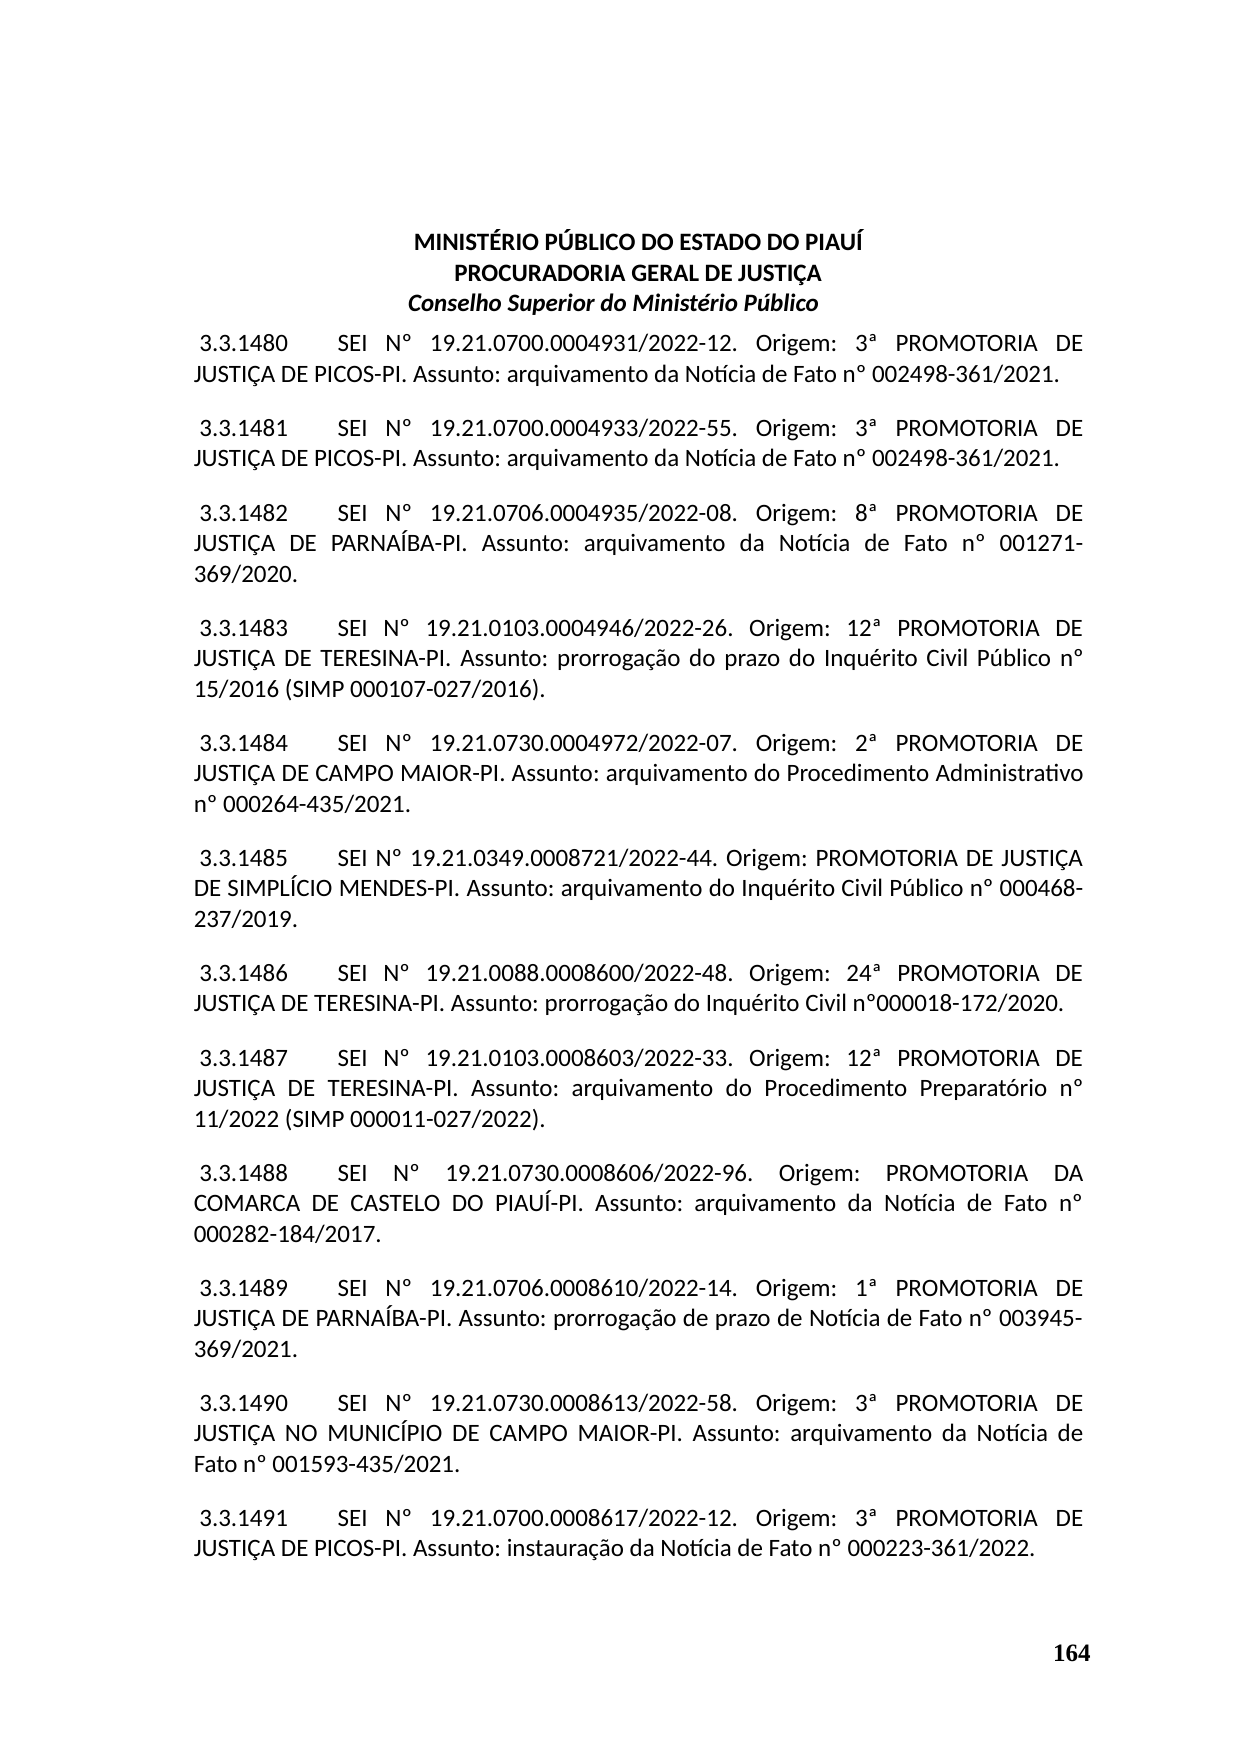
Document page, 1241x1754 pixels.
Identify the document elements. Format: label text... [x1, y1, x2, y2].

list SEI Nº 19.21.0730.0008606/2022-96. Origem: PROMOTORIA DA COMARCA DE CASTELO DO PIAUÍ-PI. Assunto: arquivamento da Notícia de Fato nº 000282-184/2017. [193, 1157, 1084, 1248]
list SEI Nº 19.21.0730.0008613/2022-58. Origem: 3ª PROMOTORIA DE JUSTIÇA NO MUNICÍPIO DE CAMPO MAIOR-PI. Assunto: arquivamento da Notícia de Fato nº 001593-435/2021. [193, 1387, 1084, 1478]
list SEI Nº 19.21.0088.0008600/2022-48. Origem: 24ª PROMOTORIA DE JUSTIÇA DE TERESINA-PI. Assunto: prorrogação do Inquérito Civil nº000018-172/2020. [193, 957, 1084, 1018]
list SEI Nº 19.21.0700.0004933/2022-55. Origem: 3ª PROMOTORIA DE JUSTIÇA DE PICOS-PI. Assunto: arquivamento da Notícia de Fato nº 002498-361/2021. [193, 412, 1084, 473]
list SEI Nº 19.21.0730.0004972/2022-07. Origem: 2ª PROMOTORIA DE JUSTIÇA DE CAMPO MAIOR-PI. Assunto: arquivamento do Procedimento Administrativo nº 000264-435/2021. [193, 727, 1084, 818]
list SEI Nº 19.21.0349.0008721/2022-44. Origem: PROMOTORIA DE JUSTIÇA DE SIMPLÍCIO MENDES-PI. Assunto: arquivamento do Inquérito Civil Público nº 000468-237/2019. [193, 842, 1084, 933]
list SEI Nº 19.21.0700.0004931/2022-12. Origem: 3ª PROMOTORIA DE JUSTIÇA DE PICOS-PI. Assunto: arquivamento da Notícia de Fato nº 002498-361/2021. [193, 327, 1084, 388]
list SEI Nº 19.21.0706.0004935/2022-08. Origem: 8ª PROMOTORIA DE JUSTIÇA DE PARNAÍBA-PI. Assunto: arquivamento da Notícia de Fato nº 001271-369/2020. [193, 497, 1084, 588]
list SEI Nº 19.21.0103.0008603/2022-33. Origem: 12ª PROMOTORIA DE JUSTIÇA DE TERESINA-PI. Assunto: arquivamento do Procedimento Preparatório nº 11/2022 (SIMP 000011-027/2022). [193, 1042, 1084, 1133]
list SEI Nº 19.21.0103.0004946/2022-26. Origem: 12ª PROMOTORIA DE JUSTIÇA DE TERESINA-PI. Assunto: prorrogação do prazo do Inquérito Civil Público nº 15/2016 (SIMP 000107-027/2016). [193, 612, 1084, 703]
list SEI Nº 19.21.0706.0008610/2022-14. Origem: 1ª PROMOTORIA DE JUSTIÇA DE PARNAÍBA-PI. Assunto: prorrogação de prazo de Notícia de Fato nº 003945-369/2021. [193, 1272, 1084, 1363]
list SEI Nº 19.21.0700.0008617/2022-12. Origem: 3ª PROMOTORIA DE JUSTIÇA DE PICOS-PI. Assunto: instauração da Notícia de Fato nº 000223-361/2022. [193, 1502, 1084, 1563]
